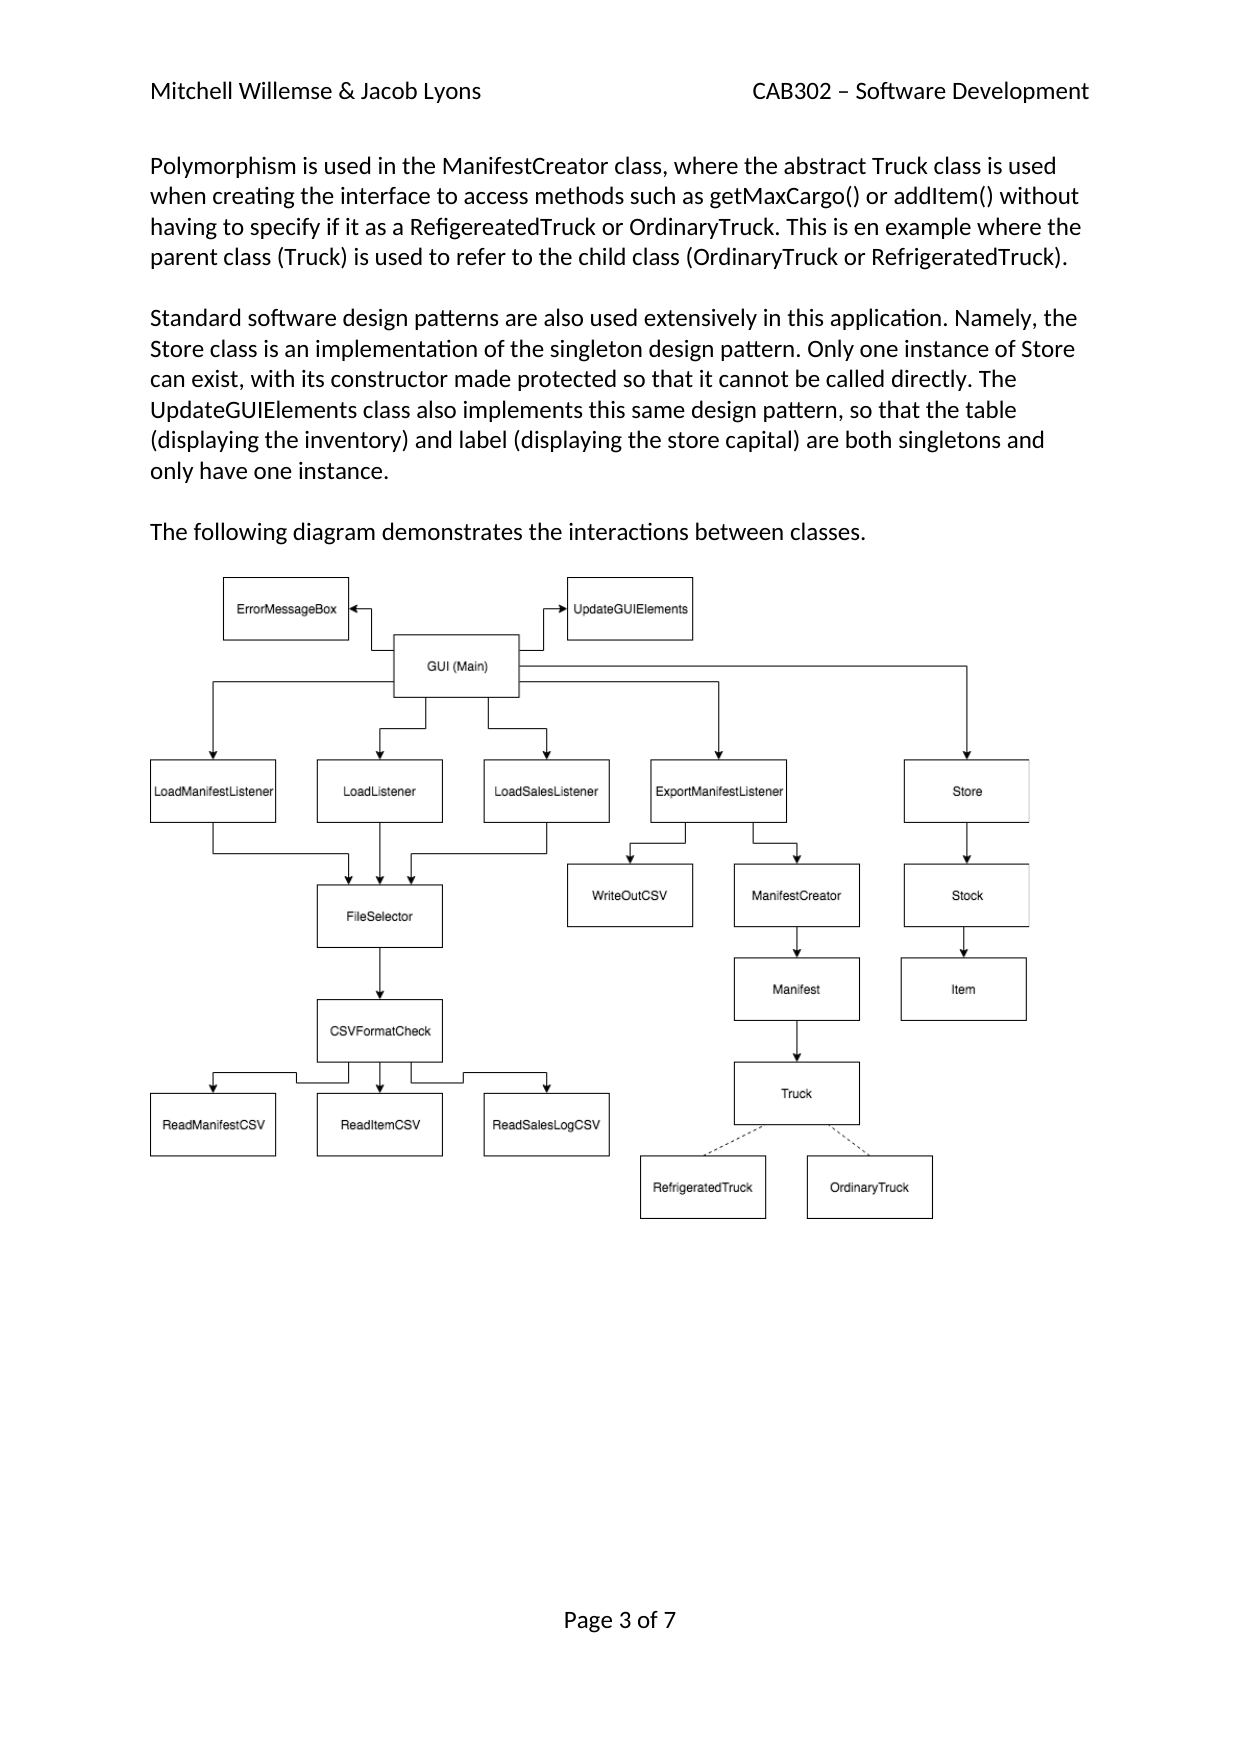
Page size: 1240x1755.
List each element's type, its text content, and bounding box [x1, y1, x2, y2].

text Standard software design patterns are also used extensively in this application. Namely, the Store class is an implementation of the singleton design pattern. Only one instance of Store can exist, with its constructor made protected so that it cannot be called directly. The UpdateGUIElements class also implements this same design pattern, so that the table (displaying the inventory) and label (displaying the store capital) are both singletons and only have one instance. [150, 303, 1089, 486]
text Polymorphism is used in the ManifestCreator class, where the abstract Truck class is used when creating the interface to access methods such as getMaxCargo() or addItem() without having to specify if it as a RefigereatedTruck or OrdinaryTruck. This is en example where the parent class (Truck) is used to refer to the child class (OrdinaryTruck or RefrigeratedTruck). [150, 150, 1089, 272]
picture [150, 577, 1030, 1219]
text The following diagram demonstrates the interactions between classes. [150, 516, 1089, 547]
